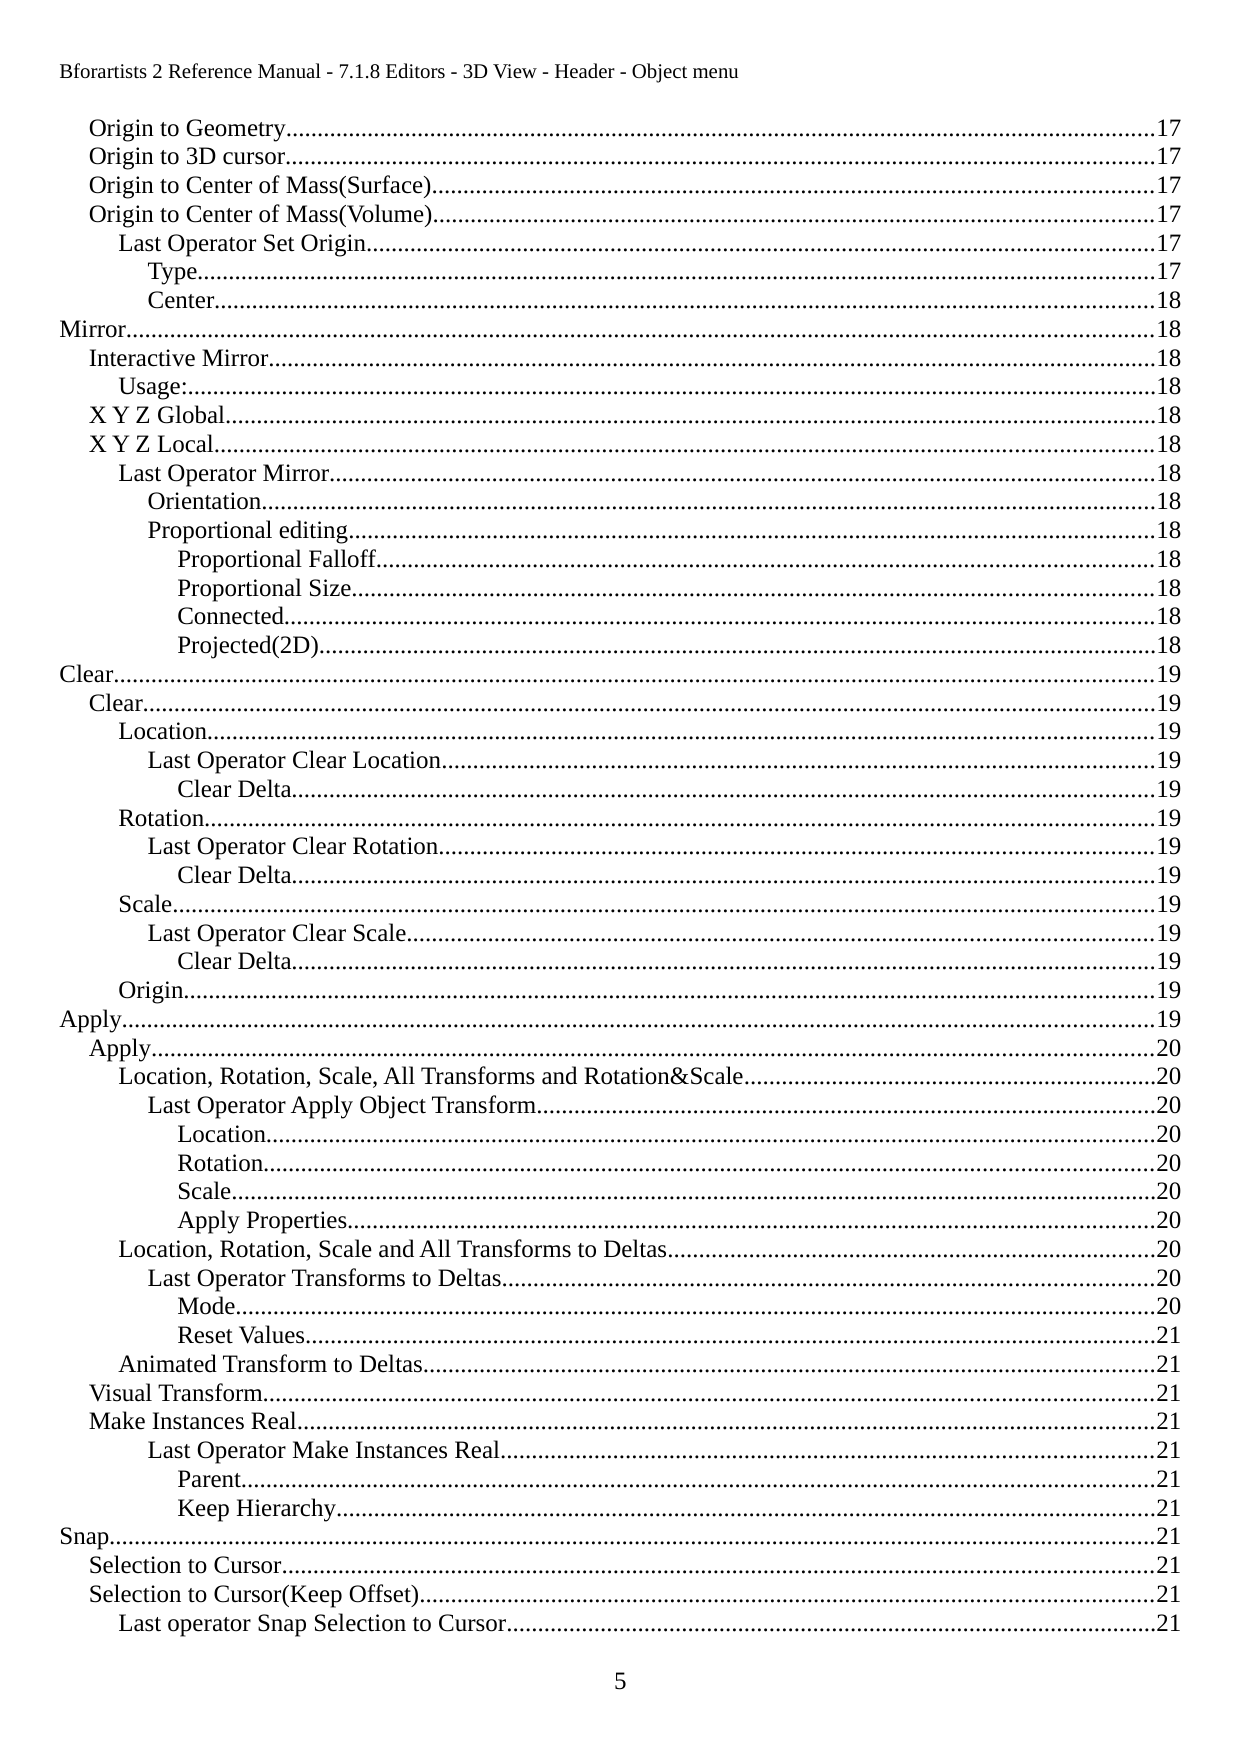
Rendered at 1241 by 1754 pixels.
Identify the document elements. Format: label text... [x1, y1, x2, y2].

text Clear Delta 19 [177, 774, 1181, 803]
text Last Operator Transforms to Deltas 20 [147, 1263, 1181, 1291]
text Projected(2D) 18 [177, 630, 1181, 659]
text Origin to Geometry 17 [88, 113, 1181, 141]
text Proportional editing 18 [147, 515, 1181, 544]
text Last Operator Clear Location 19 [147, 745, 1181, 774]
text X Y Z Local 18 [88, 429, 1181, 458]
text Orientation 18 [147, 486, 1181, 515]
text Parent 21 [177, 1464, 1181, 1493]
text Rotation 19 [118, 803, 1181, 831]
text Visual Transform 21 [88, 1378, 1181, 1406]
text Usage: 18 [118, 371, 1181, 400]
text Origin 19 [118, 975, 1181, 1004]
text Mirror 18 [59, 314, 1181, 343]
text Last operator Snap Selection to Cursor 21 [118, 1608, 1181, 1636]
text Location, Rotation, Scale, All Transforms and Rotation&Scale 20 [118, 1061, 1181, 1090]
text Type 17 [147, 256, 1181, 285]
text Apply Properties 20 [177, 1205, 1181, 1234]
text Last Operator Set Origin 17 [118, 228, 1181, 256]
text Location 20 [177, 1119, 1181, 1148]
text Location 19 [118, 716, 1181, 745]
text Last Operator Make Instances Real 21 [147, 1435, 1181, 1464]
text Rotation 20 [177, 1148, 1181, 1176]
text Clear Delta 19 [177, 946, 1181, 975]
text Interactive Mirror 18 [88, 343, 1181, 371]
text Proportional Falloff 18 [177, 544, 1181, 573]
text Clear 19 [59, 659, 1181, 688]
text Origin to 3D cursor 17 [88, 141, 1181, 170]
text Make Instances Real 21 [88, 1406, 1181, 1435]
text Origin to Center of Mass(Volume) 17 [88, 199, 1181, 228]
text Keep Hierarchy 21 [177, 1493, 1181, 1521]
text Location, Rotation, Scale and All Transforms to Deltas 20 [118, 1234, 1181, 1263]
text Selection to Cursor 21 [88, 1550, 1181, 1579]
text Clear Delta 19 [177, 860, 1181, 889]
text Apply 19 [59, 1004, 1181, 1033]
text Apply 20 [88, 1033, 1181, 1061]
text Scale 19 [118, 889, 1181, 918]
text X Y Z Global 18 [88, 400, 1181, 429]
text Proportional Size 18 [177, 573, 1181, 601]
text Scale 20 [177, 1176, 1181, 1205]
text Reset Values 21 [177, 1320, 1181, 1349]
text Last Operator Clear Rotation 19 [147, 831, 1181, 860]
text Snap 21 [59, 1521, 1181, 1550]
text Center 18 [147, 285, 1181, 314]
text Animated Transform to Deltas 21 [118, 1349, 1181, 1378]
text Origin to Center of Mass(Surface) 17 [88, 170, 1181, 199]
text Connected 18 [177, 601, 1181, 630]
text Last Operator Apply Object Transform. 20 [147, 1090, 1181, 1119]
text Clear 19 [88, 688, 1181, 716]
text Last Operator Mirror 18 [118, 458, 1181, 486]
text Selection to Cursor(Keep Offset) 21 [88, 1579, 1181, 1608]
text Mode 20 [177, 1291, 1181, 1320]
text Last Operator Clear Scale 19 [147, 918, 1181, 946]
